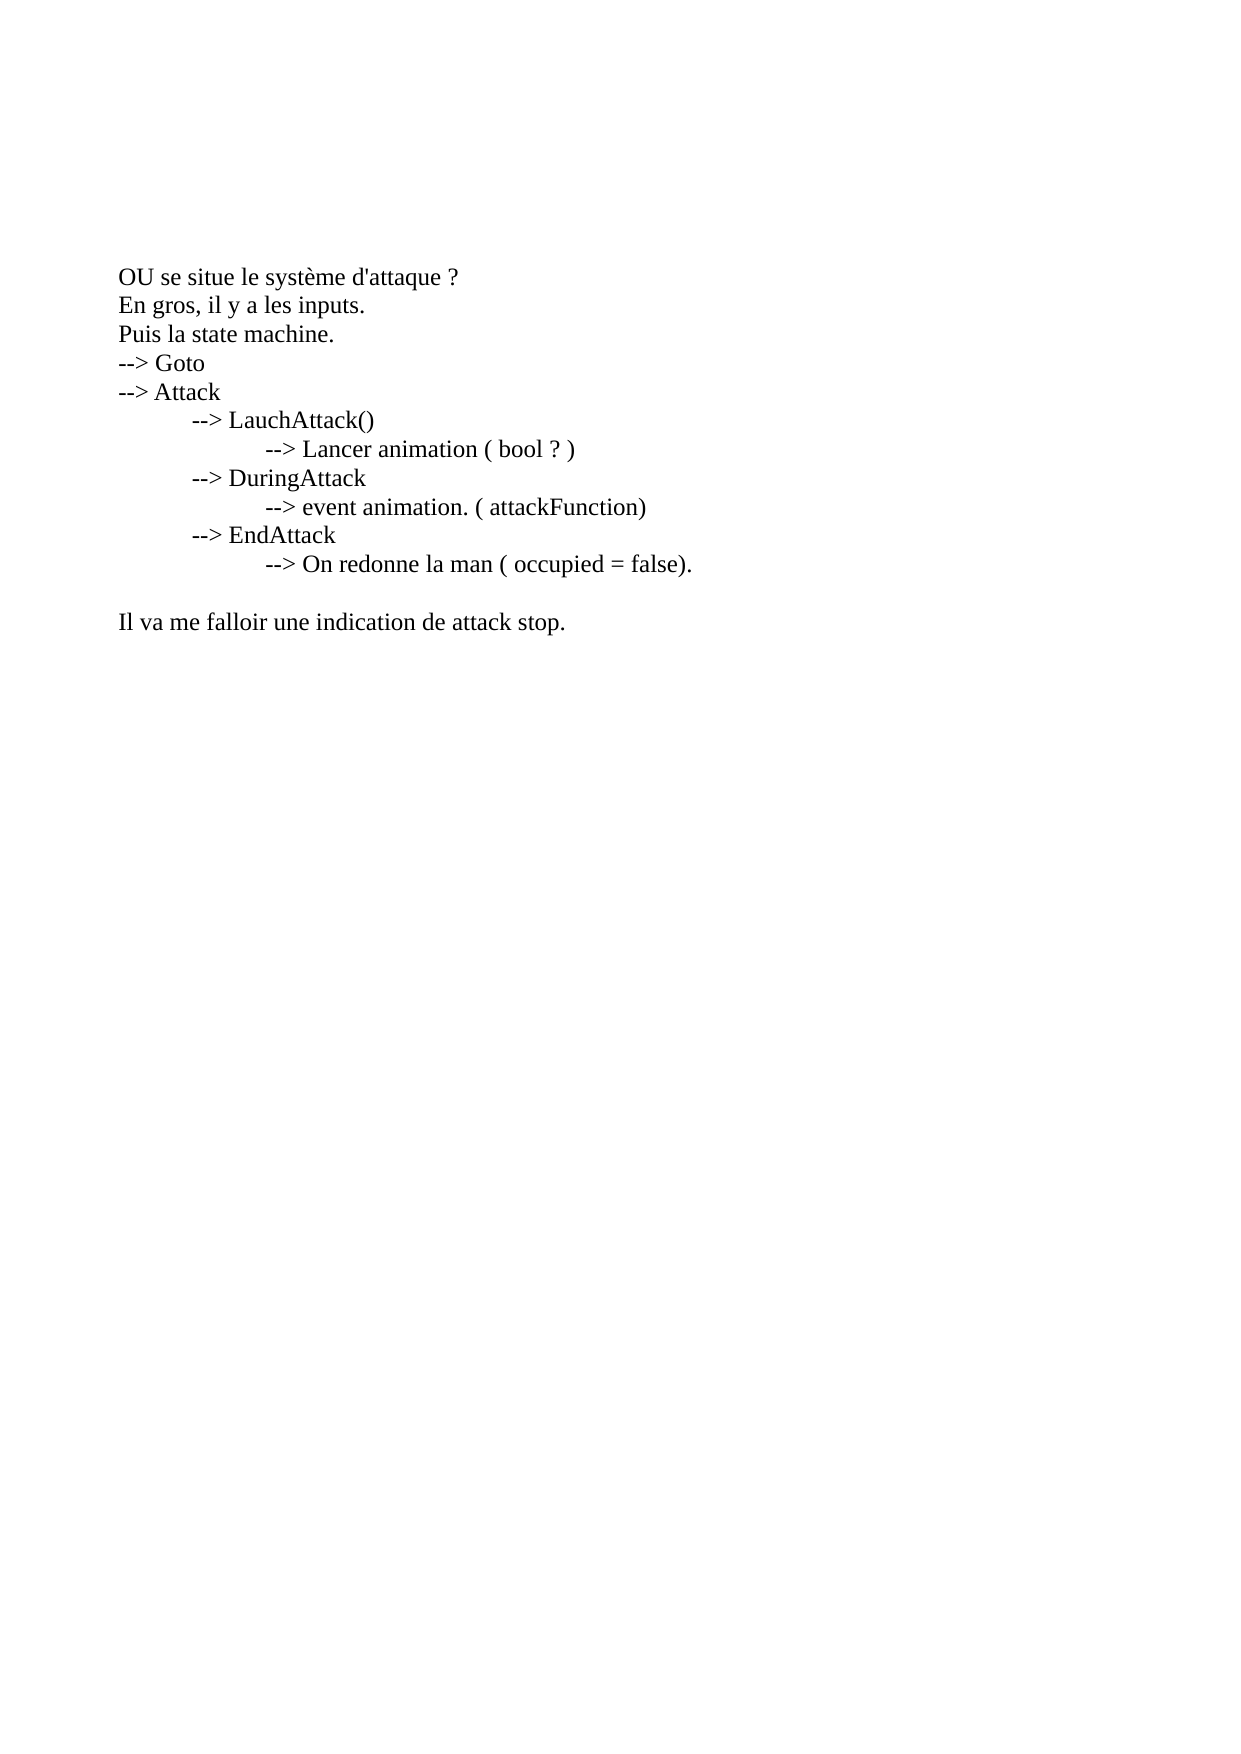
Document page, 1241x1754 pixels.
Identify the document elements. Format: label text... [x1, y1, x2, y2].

text --> LauchAttack() [118, 406, 1122, 434]
text Puis la state machine. [118, 319, 1122, 348]
text --> EndAttack [118, 521, 1122, 549]
text OU se situe le système d'attaque ? En gros, il y a les inputs. [118, 262, 1122, 319]
text --> event animation. ( attackFunction) [118, 492, 1122, 521]
text --> On redonne la man ( occupied = false). [118, 549, 1122, 578]
text --> Goto [118, 348, 1122, 377]
text --> Attack [118, 377, 1122, 406]
text --> Lancer animation ( bool ? ) [118, 434, 1122, 463]
text Il va me falloir une indication de attack stop. [118, 607, 1122, 636]
text --> DuringAttack [118, 463, 1122, 492]
